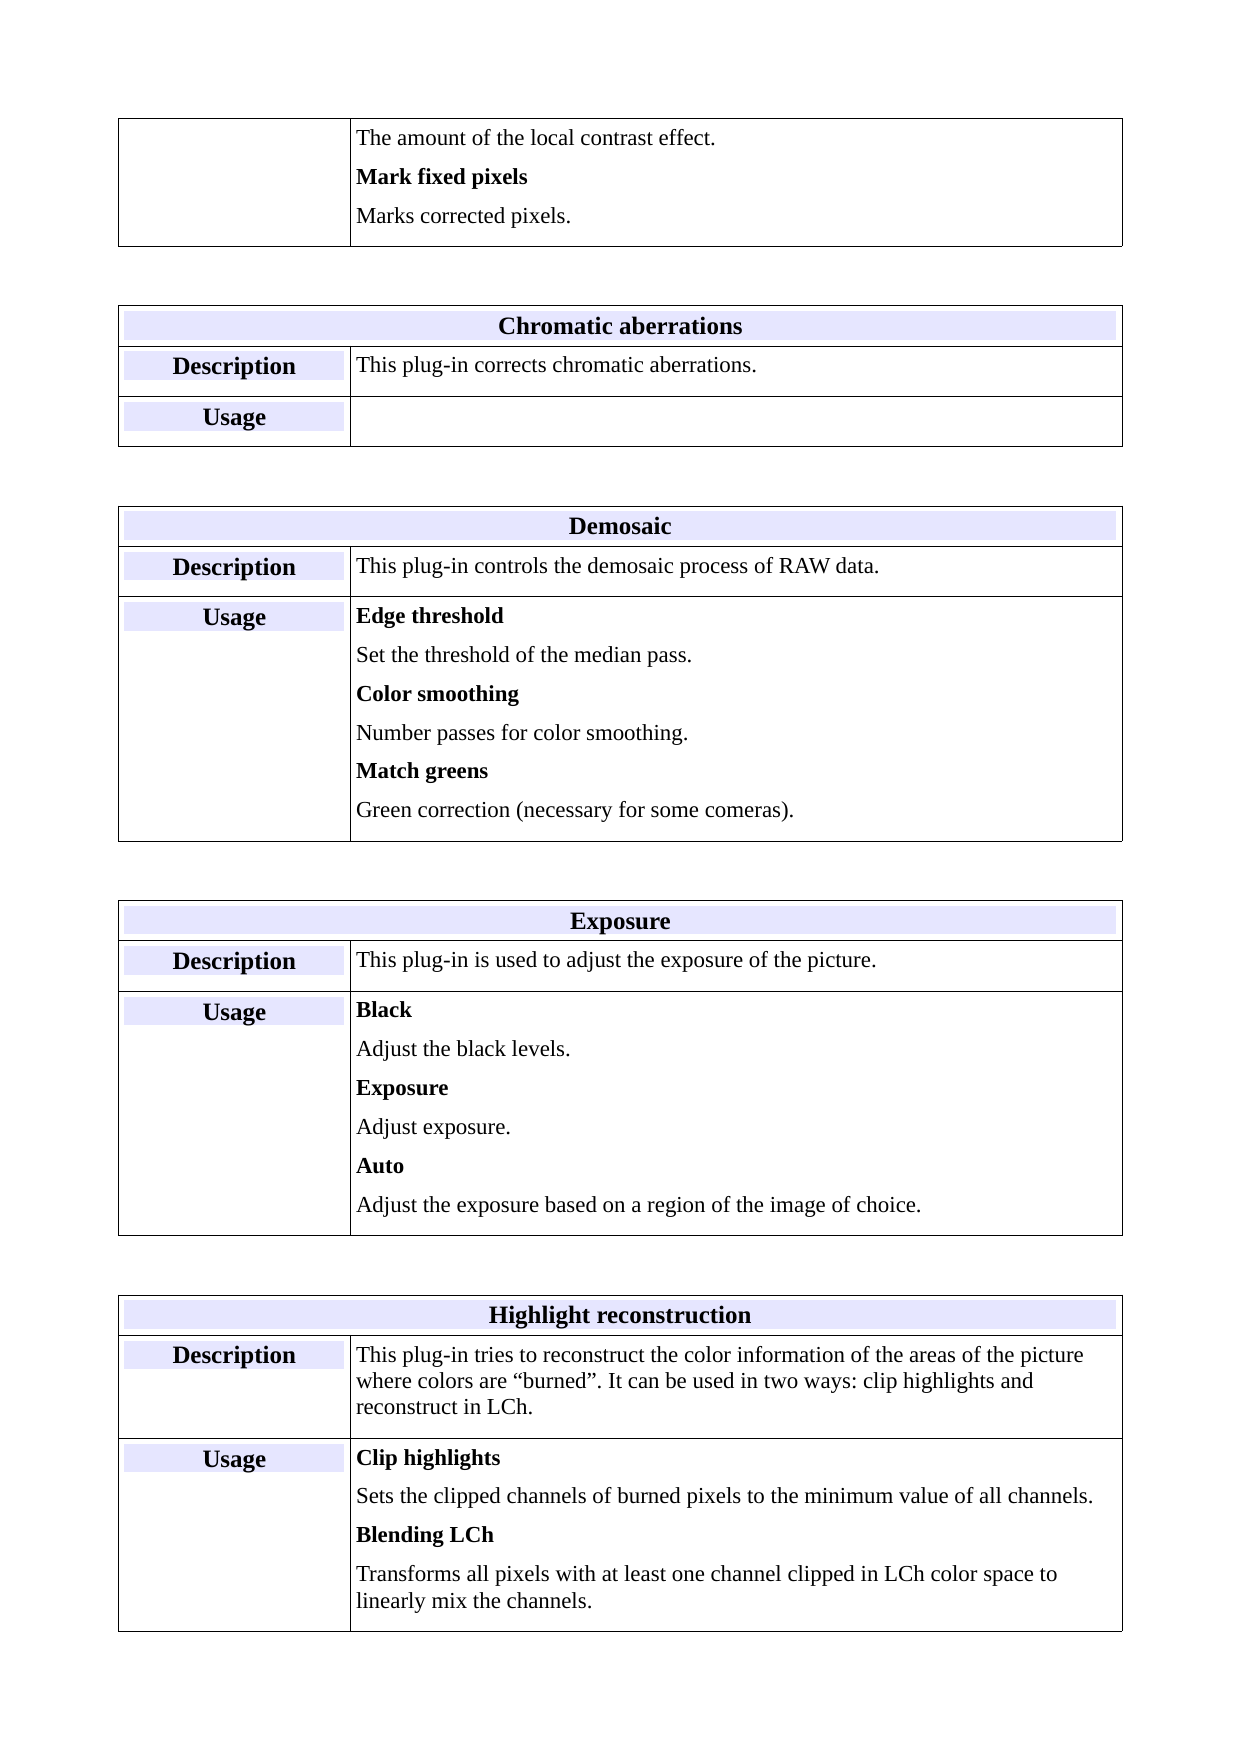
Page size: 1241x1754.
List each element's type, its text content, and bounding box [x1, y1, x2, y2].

table_cell Description [119, 347, 350, 396]
table_cell This plug-in controls the demosaic process of RAW data. [351, 547, 1122, 596]
table_cell Usage [119, 992, 350, 1235]
table_cell Description [119, 1336, 350, 1438]
table_cell This plug-in is used to adjust the exposure of the picture. [351, 941, 1122, 991]
table_cell Description [119, 941, 350, 991]
table_cell Usage [119, 1439, 350, 1631]
table_header Chromatic aberrations [119, 306, 1122, 346]
table_cell Black Adjust the black levels. Exposure Adjust exposure. Auto Adjust the exposure based on a region of the image of choice. [351, 992, 1122, 1235]
table_cell [351, 397, 1122, 446]
table_cell This plug-in tries to reconstruct the color information of the areas of the picture where colors are “burned”. It can be used in two ways: clip highlights and reconstruct in LCh. [351, 1336, 1122, 1438]
table_cell Usage [119, 397, 350, 446]
table_cell Description [119, 547, 350, 596]
table_header Highlight reconstruction [119, 1296, 1122, 1335]
table_cell Edge threshold Set the threshold of the median pass. Color smoothing Number passes for color smoothing. Match greens Green correction (necessary for some comeras). [351, 597, 1122, 841]
table_cell This plug-in corrects chromatic aberrations. [351, 347, 1122, 396]
table_cell Usage [119, 597, 350, 841]
table_cell Clip highlights Sets the clipped channels of burned pixels to the minimum value of all channels. Blending LCh Transforms all pixels with at least one channel clipped in LCh color space to linearly mix the channels. [351, 1439, 1122, 1631]
table_cell [119, 119, 350, 246]
table_header Demosaic [119, 507, 1122, 546]
table_header Exposure [119, 901, 1122, 940]
table_cell The amount of the local contrast effect. Mark fixed pixels Marks corrected pixels. [351, 119, 1122, 246]
